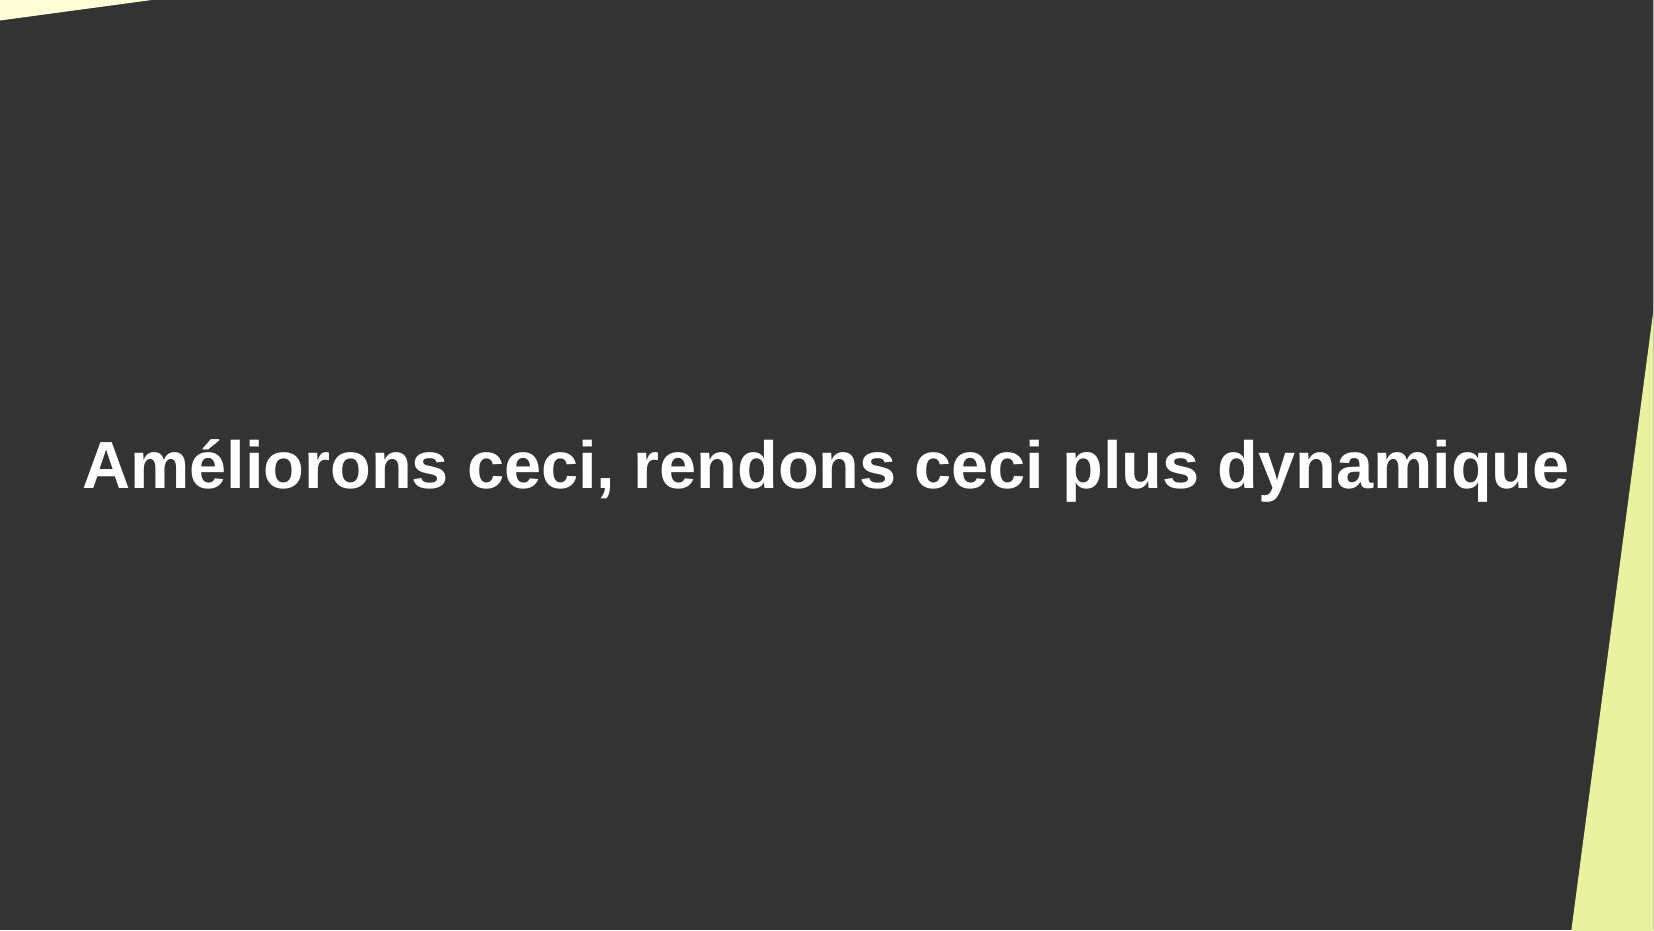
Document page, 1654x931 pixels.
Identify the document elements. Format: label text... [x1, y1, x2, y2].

text_box [1571, 306, 1654, 931]
text_box Améliorons ceci, rendons ceci plus dynamique [23, 420, 1630, 510]
text_box [0, 0, 152, 21]
